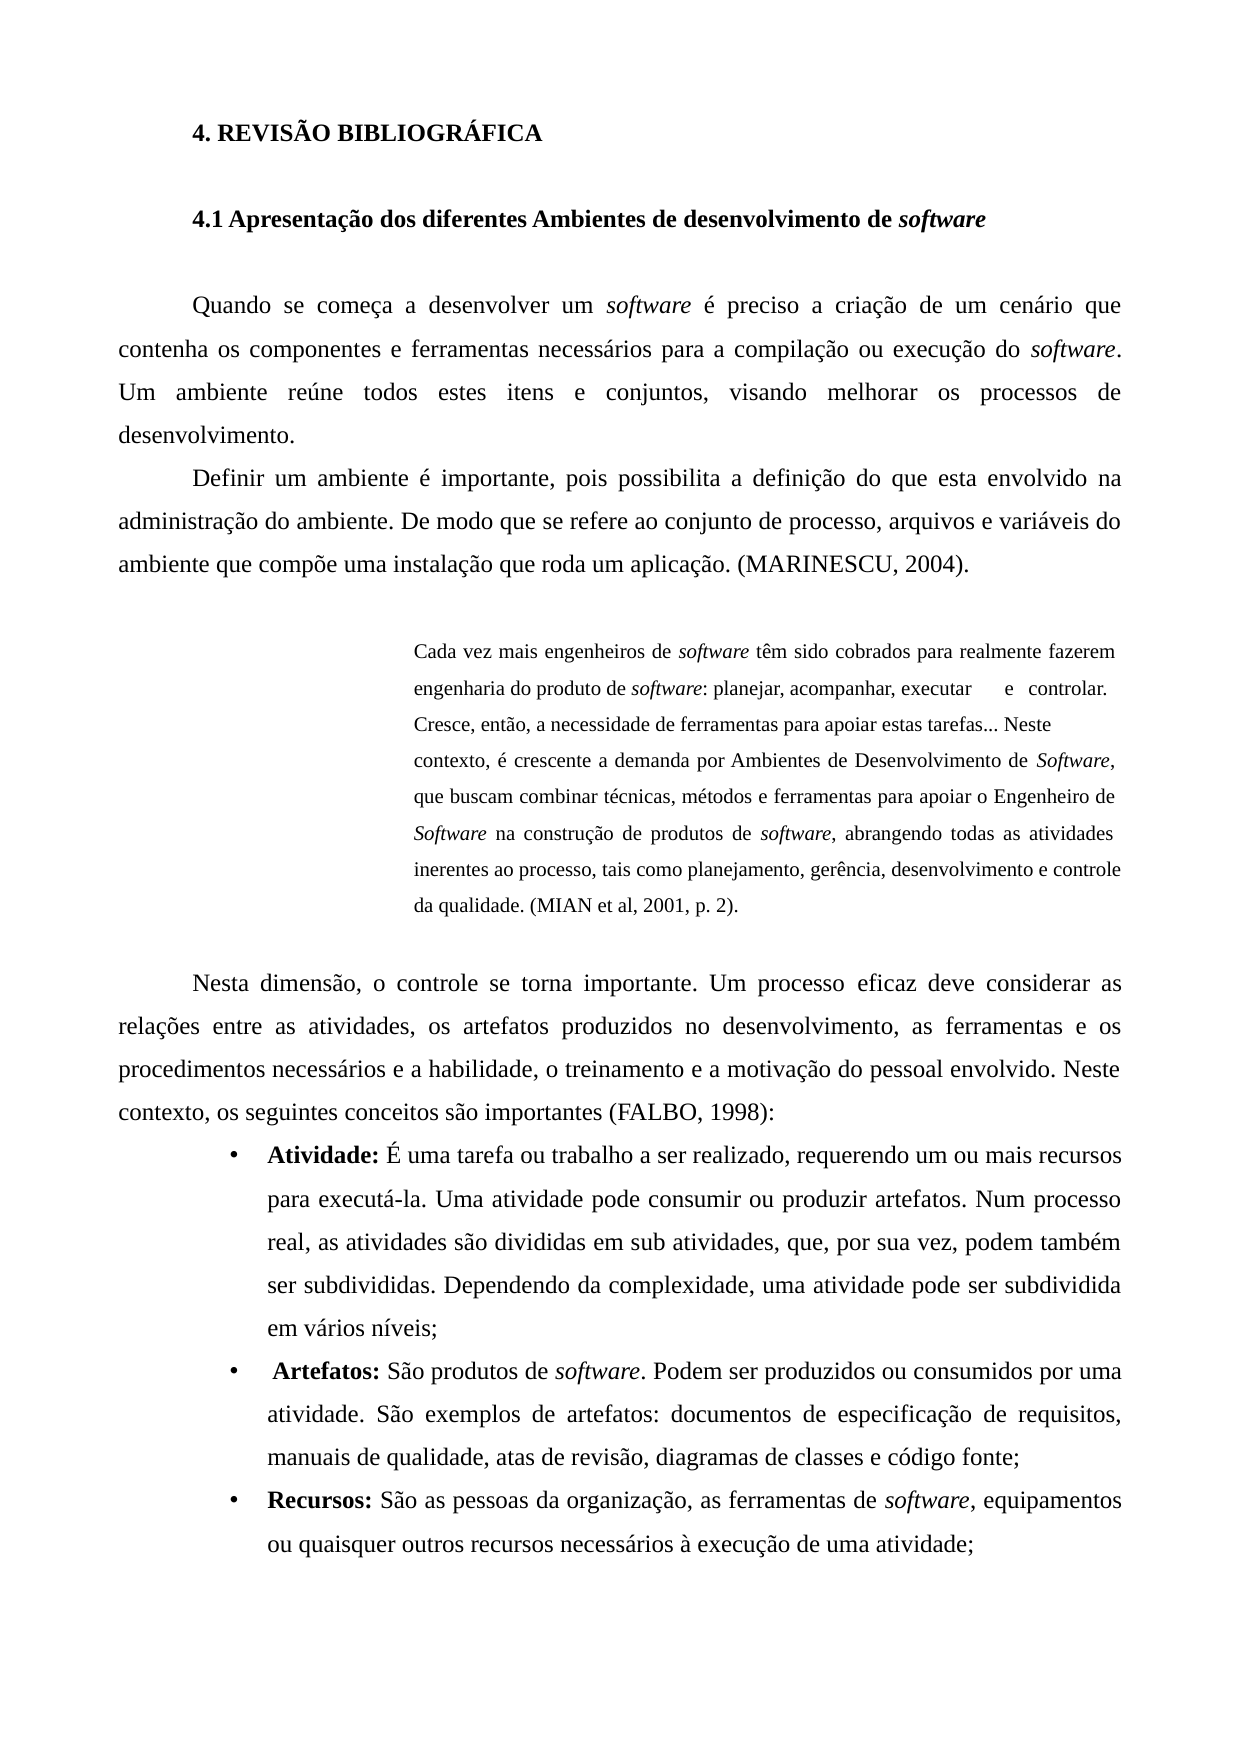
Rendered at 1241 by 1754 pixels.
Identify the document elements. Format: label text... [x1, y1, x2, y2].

text Definir um ambiente é importante, pois possibilita a definição do que esta envolvido na administração do ambiente. De modo que se refere ao conjunto de processo, arquivos e variáveis do ambiente que compõe uma instalação que roda um aplicação. (MARINESCU, 2004). [118, 463, 1122, 578]
list Atividade: É uma tarefa ou trabalho a ser realizado, requerendo um ou mais recursos para executá-la. Uma atividade pode consumir ou produzir artefatos. Num processo real, as atividades são divididas em sub atividades, que, por sua vez, podem também ser subdivididas. Dependendo da complexidade, uma atividade pode ser subdividida em vários níveis; [229, 1141, 1122, 1342]
text Quando se começa a desenvolver um software é preciso a criação de um cenário que contenha os componentes e ferramentas necessários para a compilação ou execução do software. Um ambiente reúne todos estes itens e conjuntos, visando melhorar os processos de desenvolvimento. [118, 291, 1122, 449]
text Nesta dimensão, o controle se torna importante. Um processo eficaz deve considerar as relações entre as atividades, os artefatos produzidos no desenvolvimento, as ferramentas e os procedimentos necessários e a habilidade, o treinamento e a motivação do pessoal envolvido. Neste contexto, os seguintes conceitos são importantes (FALBO, 1998): [118, 968, 1122, 1126]
text 4. REVISÃO BIBLIOGRÁFICA [118, 118, 1122, 147]
list Recursos: São as pessoas da organização, as ferramentas de software, equipamentos ou quaisquer outros recursos necessários à execução de uma atividade; [229, 1486, 1122, 1557]
list Artefatos: São produtos de software. Podem ser produzidos ou consumidos por uma atividade. São exemplos de artefatos: documentos de especificação de requisitos, manuais de qualidade, atas de revisão, diagramas de classes e código fonte; [229, 1356, 1122, 1471]
text 4.1 Apresentação dos diferentes Ambientes de desenvolvimento de software [118, 204, 1122, 233]
text Cada vez mais engenheiros de software têm sido cobrados para realmente fazerem engenharia do produto de software: planejar, acompanhar, executar e controlar. Cresce, então, a necessidade de ferramentas para apoiar estas tarefas... Neste contexto, é crescente a demanda por Ambientes de Desenvolvimento de Software, que buscam combinar técnicas, métodos e ferramentas para apoiar o Engenheiro de Software na construção de produtos de software, abrangendo todas as atividades inerentes ao processo, tais como planejamento, gerência, desenvolvimento e controle da qualidade. (MIAN et al, 2001, p. 2). [118, 636, 1122, 917]
